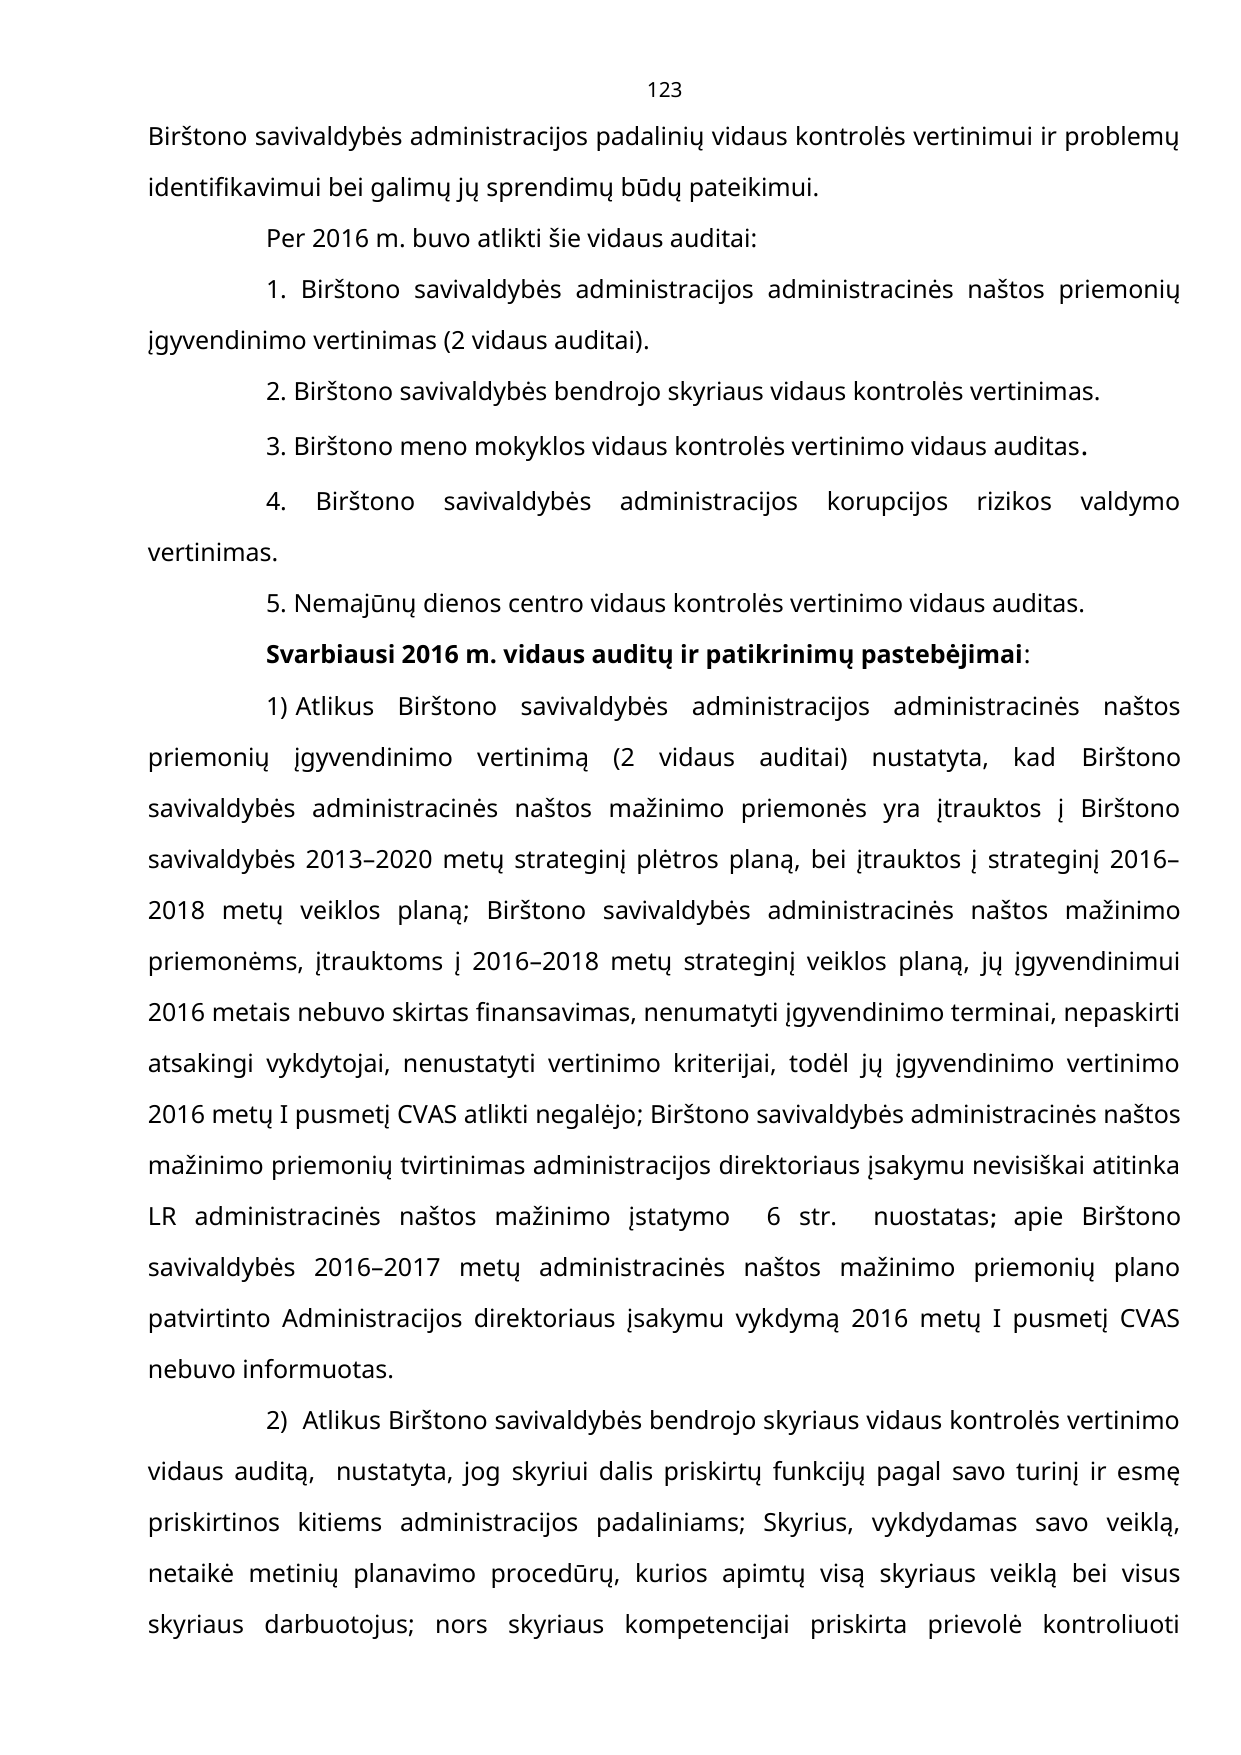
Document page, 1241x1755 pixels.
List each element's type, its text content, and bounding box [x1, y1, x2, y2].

text 1. Birštono savivaldybės administracijos administracinės naštos priemonių įgyvendinimo vertinimas (2 vidaus auditai). [148, 271, 1181, 356]
text 4. Birštono savivaldybės administracijos korupcijos rizikos valdymo vertinimas. [148, 484, 1181, 569]
text Birštono savivaldybės administracijos padalinių vidaus kontrolės vertinimui ir problemų identifikavimui bei galimų jų sprendimų būdų pateikimui. [148, 118, 1181, 203]
text 2) Atlikus Birštono savivaldybės bendrojo skyriaus vidaus kontrolės vertinimo vidaus auditą, nustatyta, jog skyriui dalis priskirtų funkcijų pagal savo turinį ir esmę priskirtinos kitiems administracijos padaliniams; Skyrius, vykdydamas savo veiklą, netaikė metinių planavimo procedūrų, kurios apimtų visą skyriaus veiklą bei visus skyriaus darbuotojus; nors skyriaus kompetencijai priskirta prievolė kontroliuoti [148, 1403, 1181, 1641]
text 1) Atlikus Birštono savivaldybės administracijos administracinės naštos priemonių įgyvendinimo vertinimą (2 vidaus auditai) nustatyta, kad Birštono savivaldybės administracinės naštos mažinimo priemonės yra įtrauktos į Birštono savivaldybės 2013–2020 metų strateginį plėtros planą, bei įtrauktos į strateginį 2016–2018 metų veiklos planą; Birštono savivaldybės administracinės naštos mažinimo priemonėms, įtrauktoms į 2016–2018 metų strateginį veiklos planą, jų įgyvendinimui 2016 metais nebuvo skirtas finansavimas, nenumatyti įgyvendinimo terminai, nepaskirti atsakingi vykdytojai, nenustatyti vertinimo kriterijai, todėl jų įgyvendinimo vertinimo 2016 metų I pusmetį CVAS atlikti negalėjo; Birštono savivaldybės administracinės naštos mažinimo priemonių tvirtinimas administracijos direktoriaus įsakymu nevisiškai atitinka LR administracinės naštos mažinimo įstatymo 6 str. nuostatas; apie Birštono savivaldybės 2016–2017 metų administracinės naštos mažinimo priemonių plano patvirtinto Administracijos direktoriaus įsakymu vykdymą 2016 metų I pusmetį CVAS nebuvo informuotas. [148, 688, 1181, 1386]
text 5. Nemajūnų dienos centro vidaus kontrolės vertinimo vidaus auditas. [148, 586, 1181, 620]
text Svarbiausi 2016 m. vidaus auditų ir patikrinimų pastebėjimai: [148, 637, 1181, 671]
text Per 2016 m. buvo atlikti šie vidaus auditai: [148, 220, 1181, 254]
text 2. Birštono savivaldybės bendrojo skyriaus vidaus kontrolės vertinimas. [148, 373, 1181, 407]
text 3. Birštono meno mokyklos vidaus kontrolės vertinimo vidaus auditas. [148, 424, 1181, 464]
